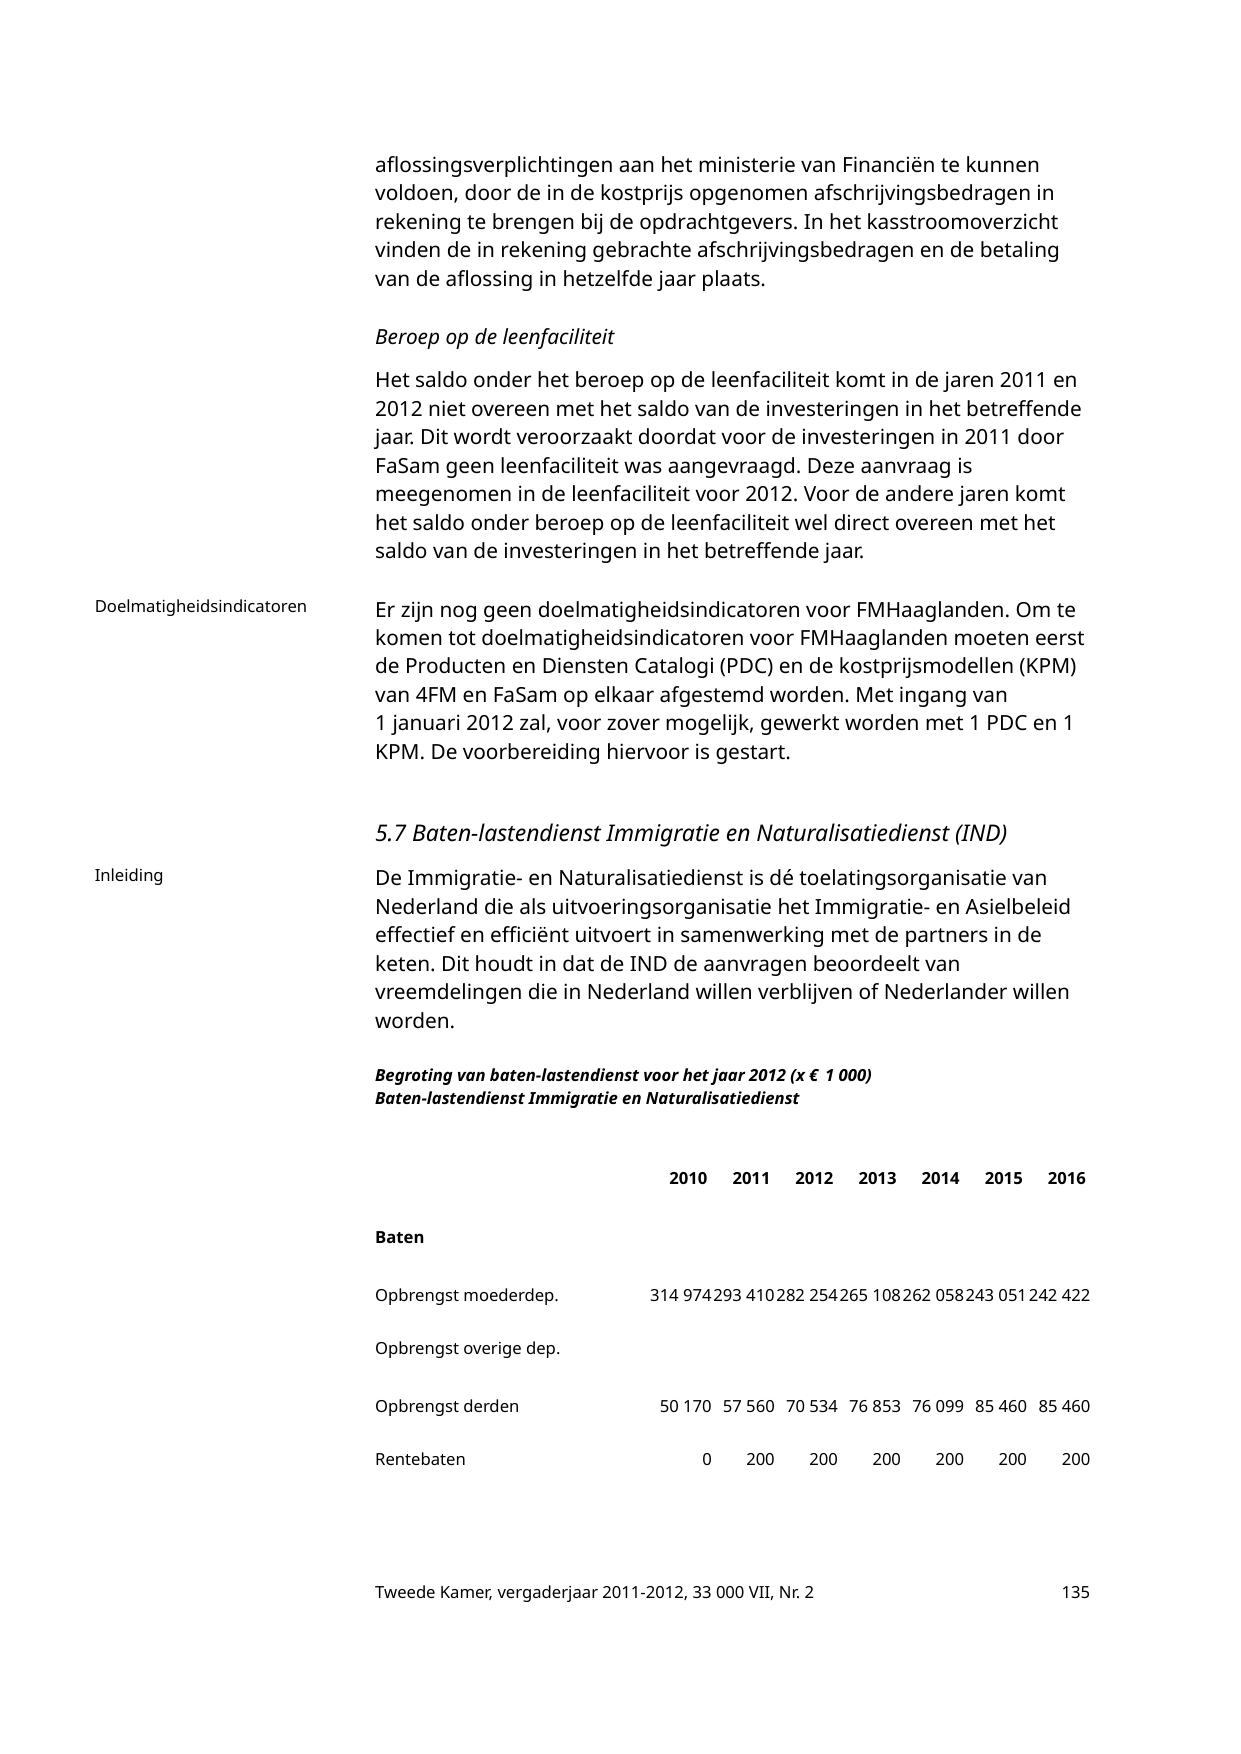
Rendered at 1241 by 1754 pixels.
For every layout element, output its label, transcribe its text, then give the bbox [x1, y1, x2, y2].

table_cell Opbrengst moederdep. [375, 1284, 648, 1337]
table_cell 243 051 [964, 1284, 1027, 1337]
table_cell [964, 1337, 1027, 1395]
text Het saldo onder het beroep op de leenfaciliteit komt in de jaren 2011 en 2012 niet overeen met het saldo van de investeringen in het betreffende jaar. Dit wordt veroorzaakt doordat voor de investeringen in 2011 door FaSam geen leenfaciliteit was aangevraagd. Deze aanvraag is meegenomen in de leenfaciliteit voor 2012. Voor de andere jaren komt het saldo onder beroep op de leenfaciliteit wel direct overeen met het saldo van de investeringen in het betreffende jaar. [375, 366, 1090, 565]
table_cell 242 422 [1027, 1284, 1090, 1337]
table_header 2010 [648, 1167, 711, 1225]
table_cell 200 [1027, 1448, 1090, 1500]
table_header 2015 [964, 1167, 1027, 1225]
table_cell 85 460 [1027, 1395, 1090, 1448]
table_cell [838, 1337, 901, 1395]
table_cell 282 254 [775, 1284, 838, 1337]
table_cell [901, 1337, 964, 1395]
text Er zijn nog geen doelmatigheidsindicatoren voor FMHaaglanden. Om te komen tot doelmatigheidsindicatoren voor FMHaaglanden moeten eerst de Producten en Diensten Catalogi (PDC) en de kostprijsmodellen (KPM) van 4FM en FaSam op elkaar afgestemd worden. Met ingang van 1 januari 2012 zal, voor zover mogelijk, gewerkt worden met 1 PDC en 1 KPM. De voorbereiding hiervoor is gestart. [375, 595, 1090, 765]
table_cell 57 560 [711, 1395, 774, 1448]
table_cell 293 410 [711, 1284, 774, 1337]
table_header 2012 [775, 1167, 838, 1225]
table_cell 314 974 [648, 1284, 711, 1337]
table_cell [901, 1225, 964, 1284]
table_cell 265 108 [838, 1284, 901, 1337]
table_cell [1027, 1337, 1090, 1395]
text aflossingsverplichtingen aan het ministerie van Financiën te kunnen voldoen, door de in de kostprijs opgenomen afschrijvingsbedragen in rekening te brengen bij de opdrachtgevers. In het kasstroomoverzicht vinden de in rekening gebrachte afschrijvingsbedragen en de betaling van de aflossing in hetzelfde jaar plaats. [375, 150, 1090, 292]
table_header 2011 [711, 1167, 774, 1225]
table_cell [775, 1225, 838, 1284]
text Begroting van baten-lastendienst voor het jaar 2012 (x € 1 000) [375, 1064, 1090, 1086]
table_cell 50 170 [648, 1395, 711, 1448]
table_cell 85 460 [964, 1395, 1027, 1448]
table_cell [964, 1225, 1027, 1284]
table_cell 76 853 [838, 1395, 901, 1448]
table_cell [775, 1337, 838, 1395]
table_cell [711, 1225, 774, 1284]
table_cell 70 534 [775, 1395, 838, 1448]
table_cell 76 099 [901, 1395, 964, 1448]
subtitle 5.7 Baten-lastendienst Immigratie en Naturalisatiedienst (IND) [375, 817, 1090, 848]
table_cell 200 [711, 1448, 774, 1500]
table_cell 262 058 [901, 1284, 964, 1337]
text Baten-lastendienst Immigratie en Naturalisatiedienst [375, 1086, 1090, 1109]
text Beroep op de leenfaciliteit [375, 322, 1090, 351]
table_header 2013 [838, 1167, 901, 1225]
table_cell Baten [375, 1225, 648, 1284]
table_cell [838, 1225, 901, 1284]
table_cell 200 [838, 1448, 901, 1500]
text Doelmatigheidsindicatoren [94, 595, 328, 617]
table_cell [711, 1337, 774, 1395]
table_cell Opbrengst derden [375, 1395, 648, 1448]
table_cell 200 [775, 1448, 838, 1500]
table_cell [1027, 1225, 1090, 1284]
table_cell 200 [901, 1448, 964, 1500]
table_header 2016 [1027, 1167, 1090, 1225]
text De Immigratie- en Naturalisatiedienst is dé toelatingsorganisatie van Nederland die als uitvoeringsorganisatie het Immigratie- en Asielbeleid effectief en efficiënt uitvoert in samenwerking met de partners in de keten. Dit houdt in dat de IND de aanvragen beoordeelt van vreemdelingen die in Nederland willen verblijven of Nederlander willen worden. [375, 863, 1090, 1034]
table_header 2014 [901, 1167, 964, 1225]
table_cell [648, 1337, 711, 1395]
table_cell Rentebaten [375, 1448, 648, 1500]
table_cell 200 [964, 1448, 1027, 1500]
table_header [375, 1167, 648, 1225]
text Inleiding [94, 863, 328, 886]
table_cell Opbrengst overige dep. [375, 1337, 648, 1395]
table_cell [648, 1225, 711, 1284]
table_cell 0 [648, 1448, 711, 1500]
